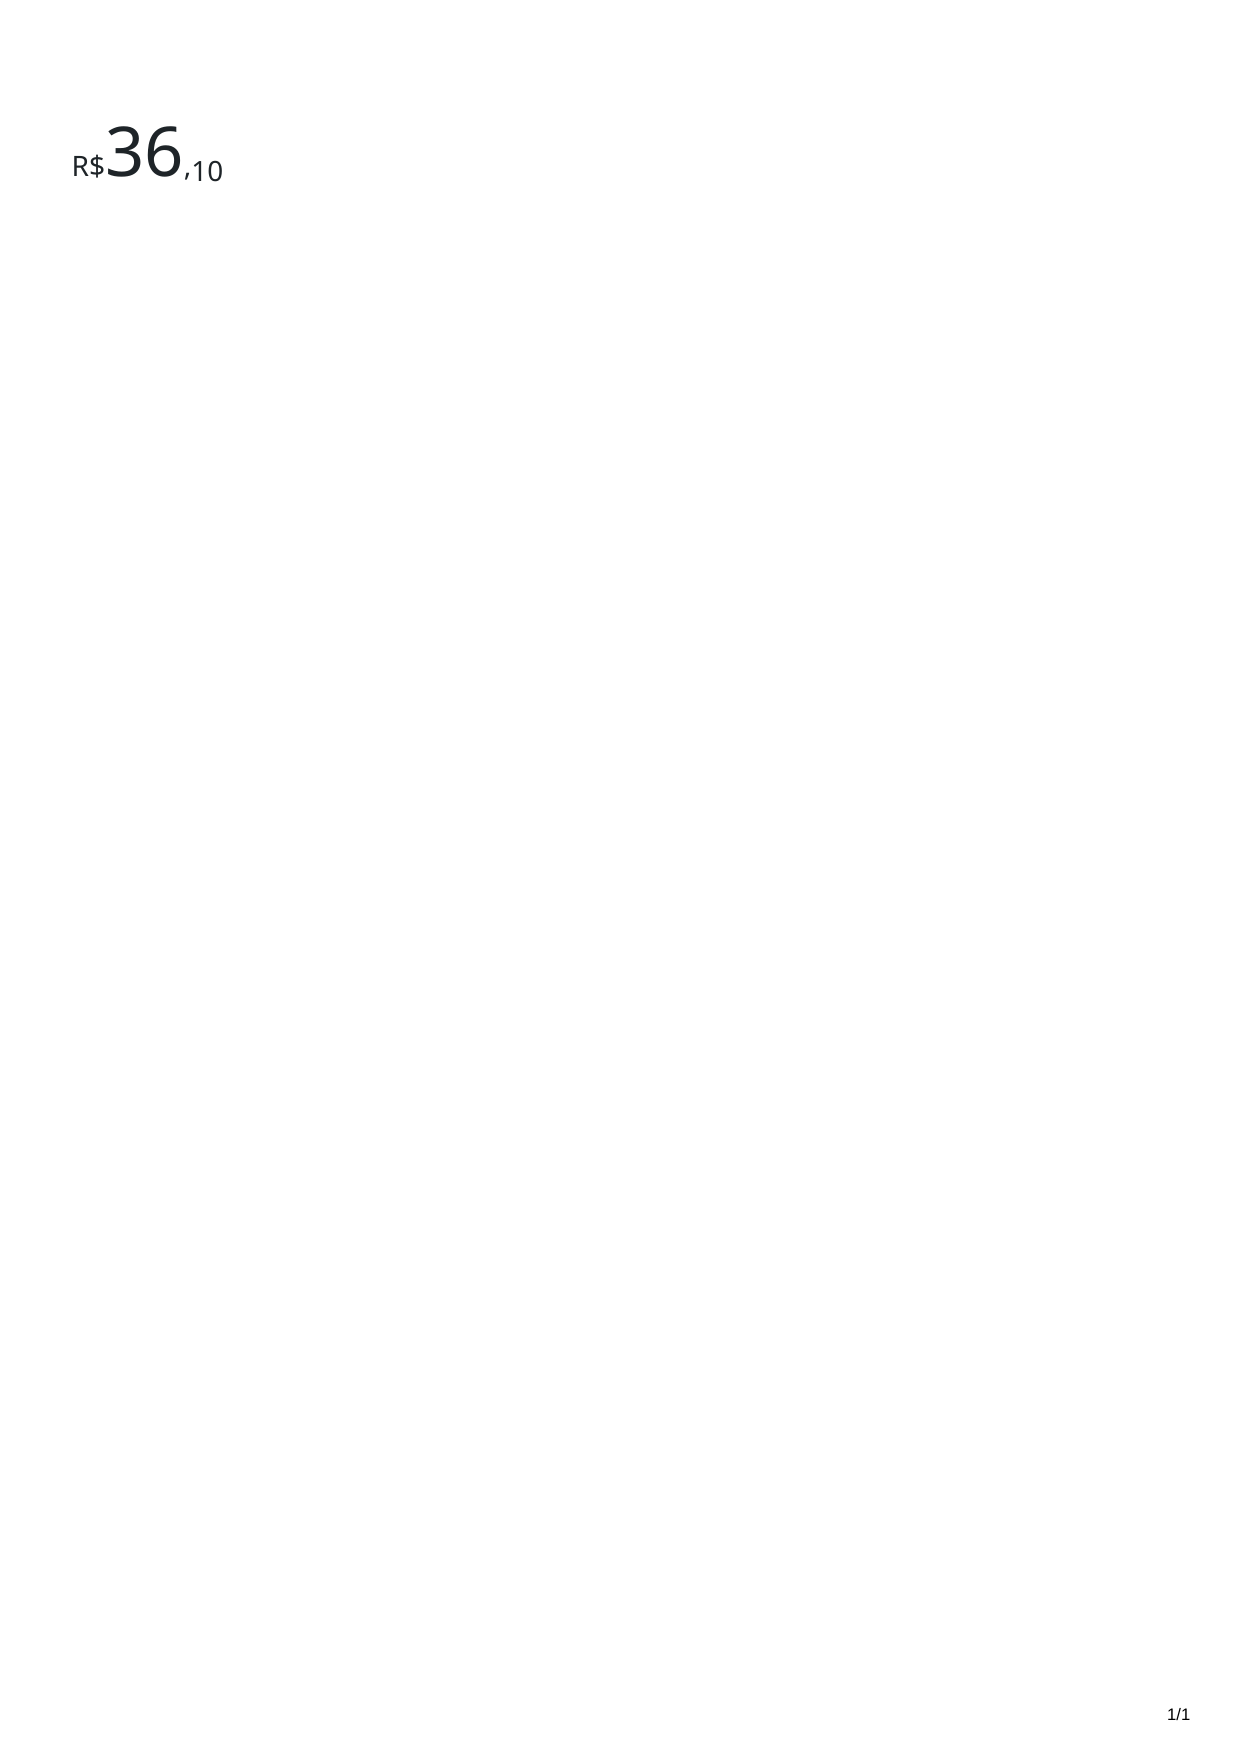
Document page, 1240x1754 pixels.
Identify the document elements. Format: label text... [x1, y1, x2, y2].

subtitle R$36,10 [71, 103, 1188, 197]
